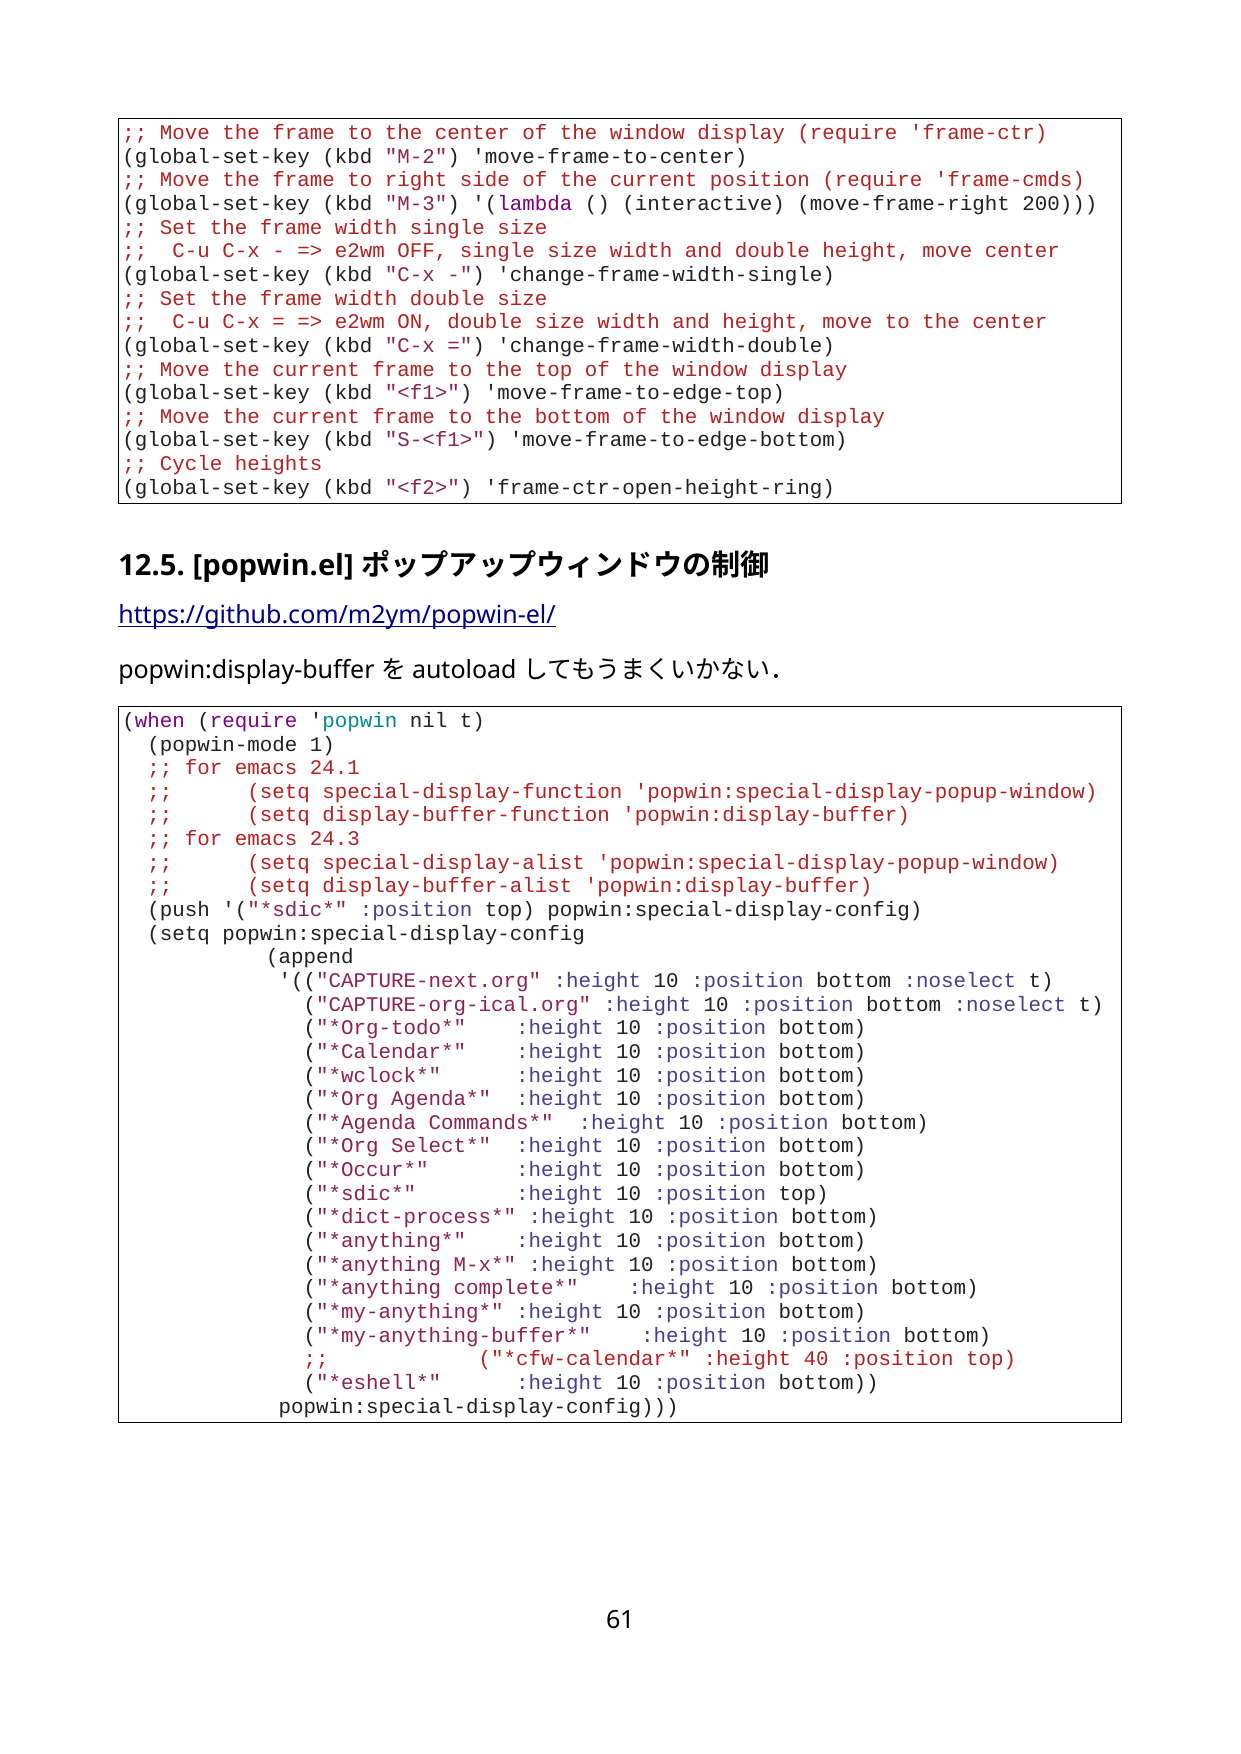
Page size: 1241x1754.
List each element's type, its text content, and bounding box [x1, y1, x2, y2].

text ;; Move the current frame to the top of the window display [119, 354, 1121, 378]
text (global-set-key (kbd "<f2>") 'frame-ctr-open-height-ring) [119, 473, 1121, 503]
text ("*Calendar*" :height 10 :position bottom) [119, 1037, 1121, 1061]
text (setq popwin:special-display-config [119, 919, 1121, 942]
text (global-set-key (kbd "C-x -") 'change-frame-width-single) [119, 260, 1121, 284]
text https://github.com/m2ym/popwin-el/ [118, 597, 1122, 631]
text (global-set-key (kbd "S-<f1>") 'move-frame-to-edge-bottom) [119, 426, 1121, 449]
text (global-set-key (kbd "C-x =") 'change-frame-width-double) [119, 331, 1121, 354]
text ;; (setq special-display-alist 'popwin:special-display-popup-window) [119, 848, 1121, 871]
text ;; for emacs 24.3 [119, 824, 1121, 848]
text ("*Org Select*" :height 10 :position bottom) [119, 1132, 1121, 1155]
text ("*anything M-x*" :height 10 :position bottom) [119, 1250, 1121, 1273]
text (append [119, 942, 1121, 966]
text ;; Set the frame width single size [119, 213, 1121, 236]
text ;; (setq display-buffer-function 'popwin:display-buffer) [119, 801, 1121, 824]
text ;; C-u C-x = => e2wm ON, double size width and height, move to the center [119, 307, 1121, 331]
text (global-set-key (kbd "M-3") '(lambda () (interactive) (move-frame-right 200))) [119, 189, 1121, 213]
text ;; ("*cfw-calendar*" :height 40 :position top) [119, 1344, 1121, 1368]
text ("*Org-todo*" :height 10 :position bottom) [119, 1013, 1121, 1037]
text ;; Move the current frame to the bottom of the window display [119, 402, 1121, 426]
text (when (require 'popwin nil t) [119, 707, 1121, 729]
text ("*Occur*" :height 10 :position bottom) [119, 1155, 1121, 1179]
text ("*my-anything-buffer*" :height 10 :position bottom) [119, 1321, 1121, 1344]
text ("CAPTURE-org-ical.org" :height 10 :position bottom :noselect t) [119, 990, 1121, 1013]
text ;; Cycle heights [119, 449, 1121, 473]
text (global-set-key (kbd "M-2") 'move-frame-to-center) [119, 142, 1121, 165]
text ;; Move the frame to the center of the window display (require 'frame-ctr) [119, 119, 1121, 142]
text ;; (setq special-display-function 'popwin:special-display-popup-window) [119, 777, 1121, 801]
subtitle [popwin.el] ポップアップウィンドウの制御 [118, 542, 1122, 584]
text ("*anything complete*" :height 10 :position bottom) [119, 1273, 1121, 1297]
text (popwin-mode 1) [119, 729, 1121, 753]
text '(("CAPTURE-next.org" :height 10 :position bottom :noselect t) [119, 966, 1121, 990]
text ("*sdic*" :height 10 :position top) [119, 1179, 1121, 1202]
text ("*eshell*" :height 10 :position bottom)) [119, 1368, 1121, 1392]
text (push '("*sdic*" :position top) popwin:special-display-config) [119, 895, 1121, 919]
text ("*wclock*" :height 10 :position bottom) [119, 1061, 1121, 1084]
text (global-set-key (kbd "<f1>") 'move-frame-to-edge-top) [119, 378, 1121, 402]
text ("*Agenda Commands*" :height 10 :position bottom) [119, 1108, 1121, 1132]
text popwin:display-buffer を autoload してもうまくいかない． [118, 650, 1122, 686]
text popwin:special-display-config))) [119, 1392, 1121, 1422]
text ("*Org Agenda*" :height 10 :position bottom) [119, 1084, 1121, 1108]
text ("*anything*" :height 10 :position bottom) [119, 1226, 1121, 1250]
text ("*dict-process*" :height 10 :position bottom) [119, 1202, 1121, 1226]
text ;; Move the frame to right side of the current position (require 'frame-cmds) [119, 165, 1121, 189]
text ;; for emacs 24.1 [119, 753, 1121, 777]
text ;; (setq display-buffer-alist 'popwin:display-buffer) [119, 871, 1121, 895]
text ;; Set the frame width double size [119, 284, 1121, 307]
text ;; C-u C-x - => e2wm OFF, single size width and double height, move center [119, 236, 1121, 260]
text ("*my-anything*" :height 10 :position bottom) [119, 1297, 1121, 1321]
